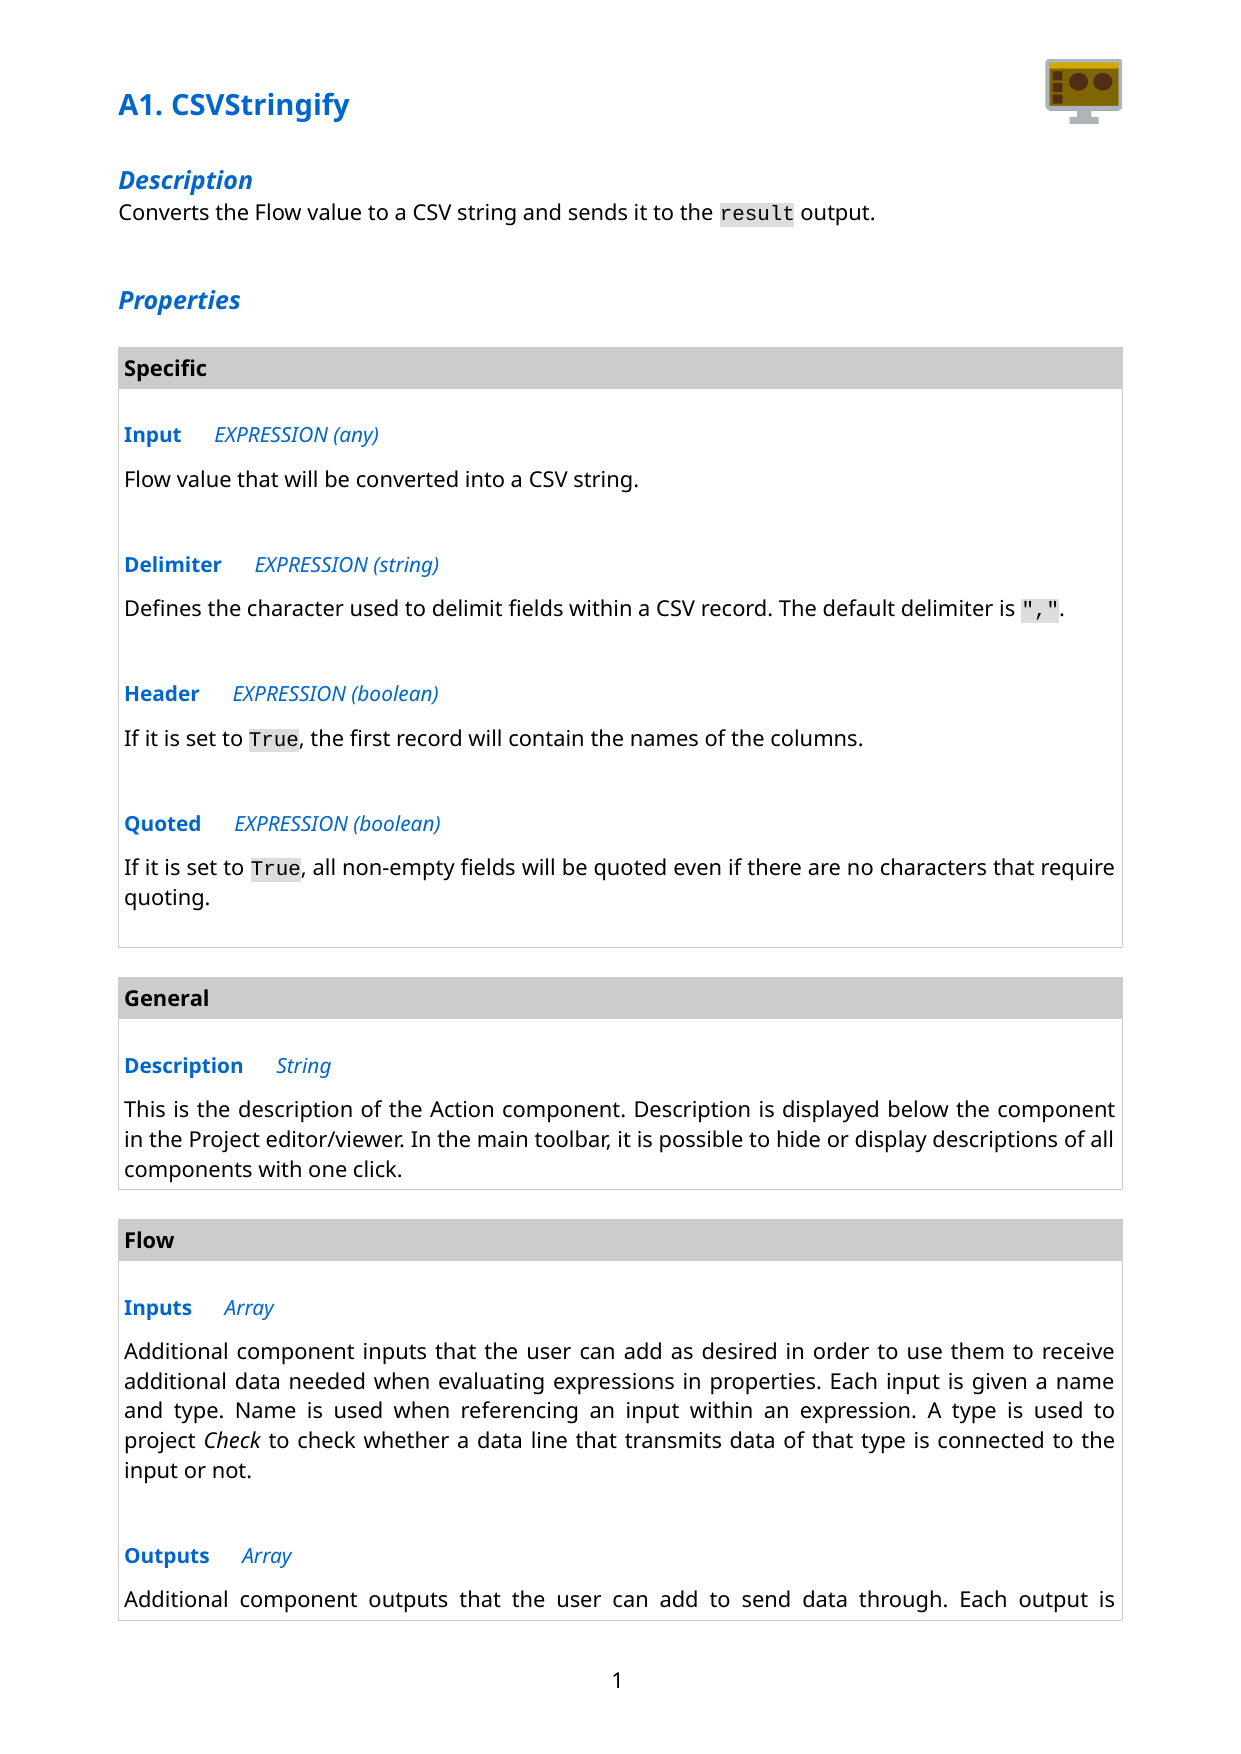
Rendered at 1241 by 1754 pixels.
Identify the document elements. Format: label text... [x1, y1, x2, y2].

picture [1045, 59, 1123, 124]
subtitle Properties [118, 283, 1122, 317]
table_header Flow [119, 1220, 1122, 1260]
table_cell Description String This is the description of the Action component. Description is displayed below the component in the Project editor/viewer. In the main toolbar, it is possible to hide or display descriptions of all components with one click. [119, 1019, 1122, 1189]
table_cell Inputs Array Additional component inputs that the user can add as desired in order to use them to receive additional data needed when evaluating expressions in properties. Each input is given a name and type. Name is used when referencing an input within an expression. A type is used to project Check to check whether a data line that transmits data of that type is connected to the input or not. Outputs Array Additional component outputs that the user can add to send data through. Each output is [119, 1261, 1122, 1620]
subtitle Description [118, 163, 1122, 197]
table_cell Input EXPRESSION (any) Flow value that will be converted into a CSV string. Delimiter EXPRESSION (string) Defines the character used to delimit fields within a CSV record. The default delimiter is ",". Header EXPRESSION (boolean) If it is set to True, the first record will contain the names of the columns. Quoted EXPRESSION (boolean) If it is set to True, all non-empty fields will be quoted even if there are no characters that require quoting. [119, 389, 1122, 947]
table_header General [119, 978, 1122, 1018]
table_header Specific [119, 348, 1122, 388]
text Converts the Flow value to a CSV string and sends it to the result output. [118, 197, 1122, 227]
subtitle CSVStringify [118, 84, 1045, 124]
